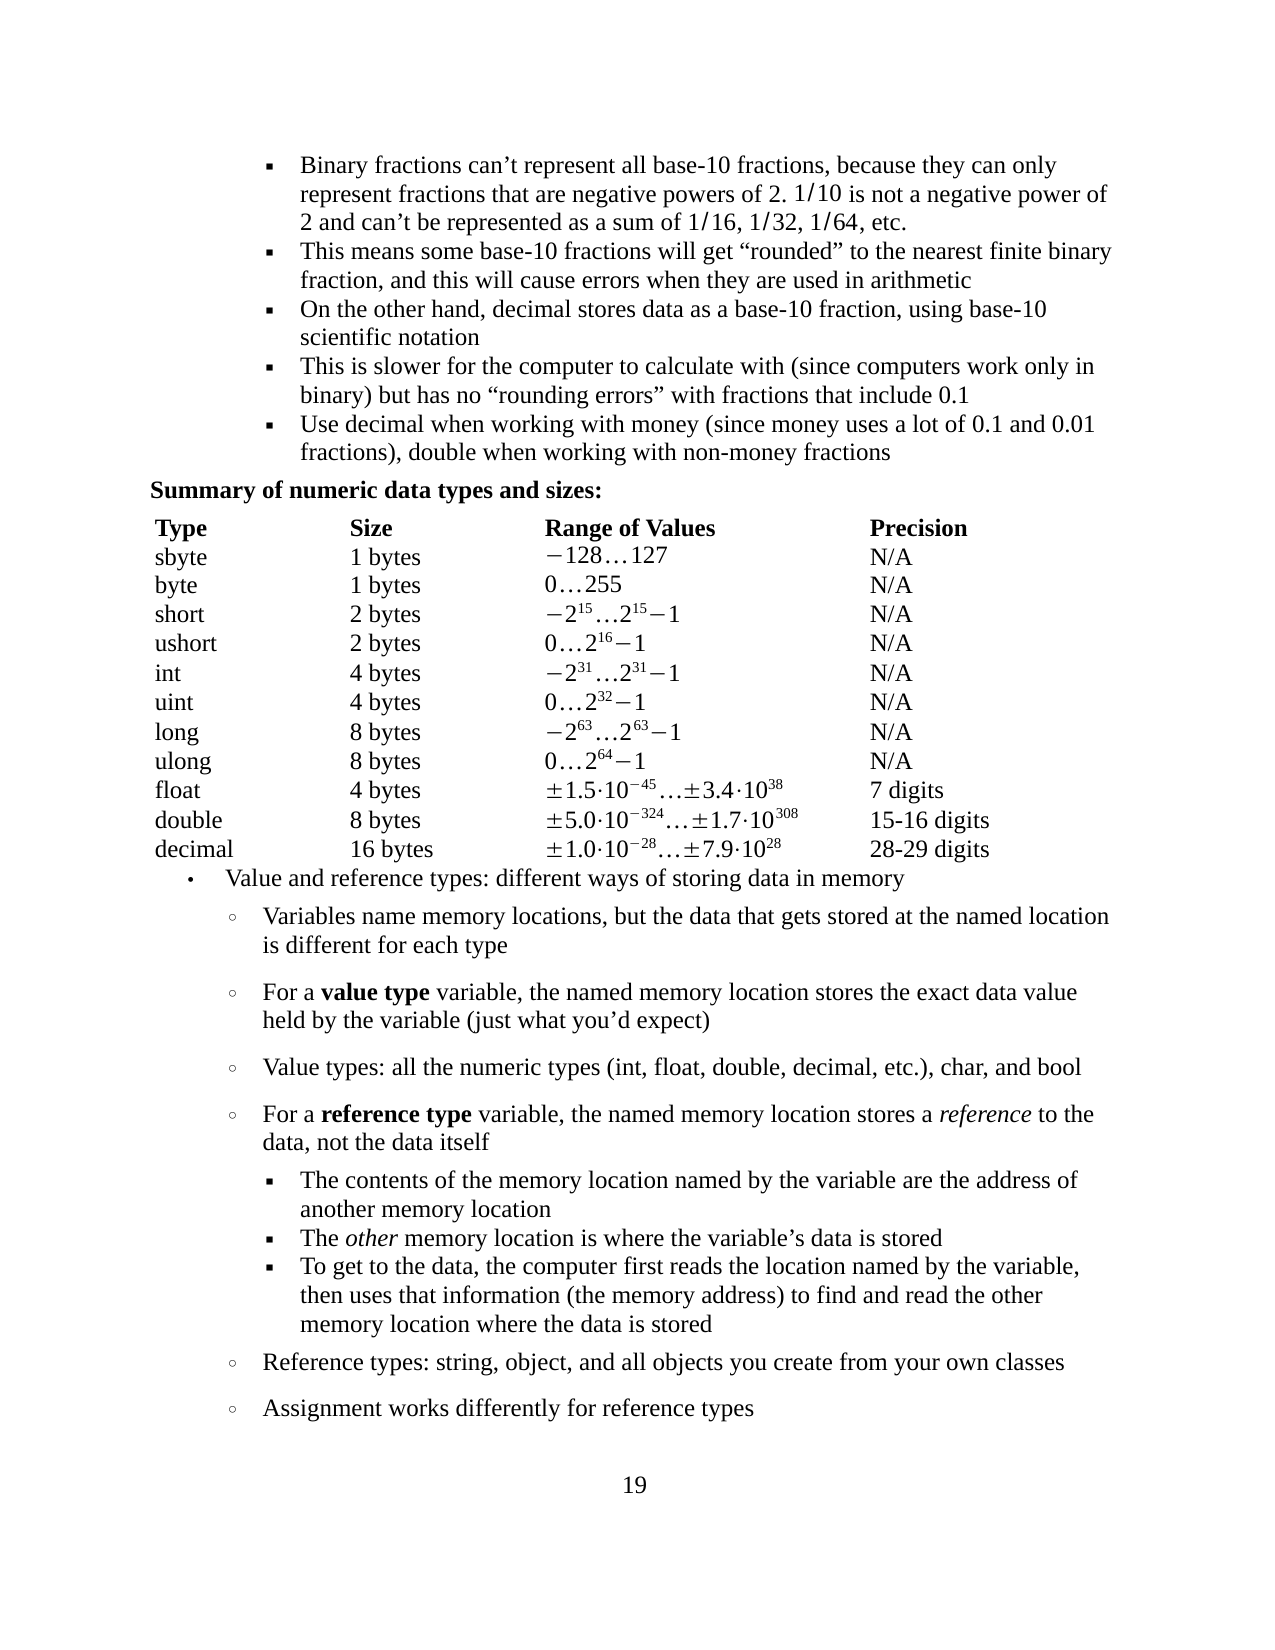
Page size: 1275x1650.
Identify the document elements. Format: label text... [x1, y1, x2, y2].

text Summary of numeric data types and sizes: [150, 475, 1125, 504]
table_cell 1 bytes [345, 542, 540, 570]
table_cell N/A [865, 717, 1125, 746]
table_cell N/A [865, 599, 1125, 628]
table_cell [540, 629, 865, 658]
table_cell [540, 570, 865, 599]
table_cell N/A [865, 570, 1125, 599]
table_header Size [345, 513, 540, 542]
table_cell [540, 687, 865, 717]
table_cell 15-16 digits [865, 805, 1125, 834]
table_header Type [150, 513, 345, 542]
table_cell ushort [150, 629, 345, 658]
list For a reference type variable, the named memory location stores a reference to the data, not the data itself [225, 1099, 1125, 1156]
table_cell 8 bytes [345, 805, 540, 834]
list Reference types: string, object, and all objects you create from your own classes [225, 1347, 1125, 1375]
table_cell double [150, 805, 345, 834]
list Assignment works differently for reference types [225, 1393, 1125, 1422]
table_cell ulong [150, 746, 345, 775]
table_cell sbyte [150, 542, 345, 570]
table_cell byte [150, 570, 345, 599]
table_cell 16 bytes [345, 834, 540, 863]
list The other memory location is where the variable’s data is stored [262, 1223, 1125, 1251]
table_cell 28-29 digits [865, 834, 1125, 863]
list This means some base-10 fractions will get “rounded” to the nearest finite binary fraction, and this will cause errors when they are used in arithmetic [262, 236, 1125, 294]
table_cell 1 bytes [345, 570, 540, 599]
table_cell [540, 717, 865, 746]
table_cell 4 bytes [345, 687, 540, 717]
list Variables name memory locations, but the data that gets stored at the named location is different for each type [225, 901, 1125, 959]
table_cell [540, 746, 865, 775]
table_cell short [150, 599, 345, 628]
table_cell N/A [865, 658, 1125, 687]
table_cell 4 bytes [345, 658, 540, 687]
table_cell N/A [865, 687, 1125, 717]
table_cell N/A [865, 542, 1125, 570]
table_cell [540, 599, 865, 628]
list To get to the data, the computer first reads the location named by the variable, then uses that information (the memory address) to find and read the other memory location where the data is stored [262, 1251, 1125, 1338]
table_cell 2 bytes [345, 629, 540, 658]
table_cell decimal [150, 834, 345, 863]
table_header Range of Values [540, 513, 865, 542]
table_cell [540, 542, 865, 570]
table_cell 2 bytes [345, 599, 540, 628]
list Value types: all the numeric types (int, float, double, decimal, etc.), char, and bool [225, 1052, 1125, 1081]
table_cell int [150, 658, 345, 687]
table_cell [540, 658, 865, 687]
list This is slower for the computer to calculate with (since computers work only in binary) but has no “rounding errors” with fractions that include 0.1 [262, 351, 1125, 409]
table_header Precision [865, 513, 1125, 542]
table_cell [540, 834, 865, 863]
table_cell 4 bytes [345, 775, 540, 805]
list Use decimal when working with money (since money uses a lot of 0.1 and 0.01 fractions), double when working with non-money fractions [262, 409, 1125, 466]
list On the other hand, decimal stores data as a base-10 fraction, using base-10 scientific notation [262, 294, 1125, 351]
list Binary fractions can’t represent all base-10 fractions, because they can only represent fractions that are negative powers of 2. is not a negative power of 2 and can’t be represented as a sum of , , , etc. [262, 150, 1125, 236]
table_cell uint [150, 687, 345, 717]
table_cell long [150, 717, 345, 746]
table_cell 8 bytes [345, 746, 540, 775]
list Value and reference types: different ways of storing data in memory [187, 863, 1125, 892]
table_cell N/A [865, 746, 1125, 775]
table_cell 8 bytes [345, 717, 540, 746]
list The contents of the memory location named by the variable are the address of another memory location [262, 1165, 1125, 1223]
table_cell [540, 775, 865, 805]
table_cell N/A [865, 629, 1125, 658]
table_cell float [150, 775, 345, 805]
table_cell 7 digits [865, 775, 1125, 805]
table_cell [540, 805, 865, 834]
list For a value type variable, the named memory location stores the exact data value held by the variable (just what you’d expect) [225, 977, 1125, 1034]
